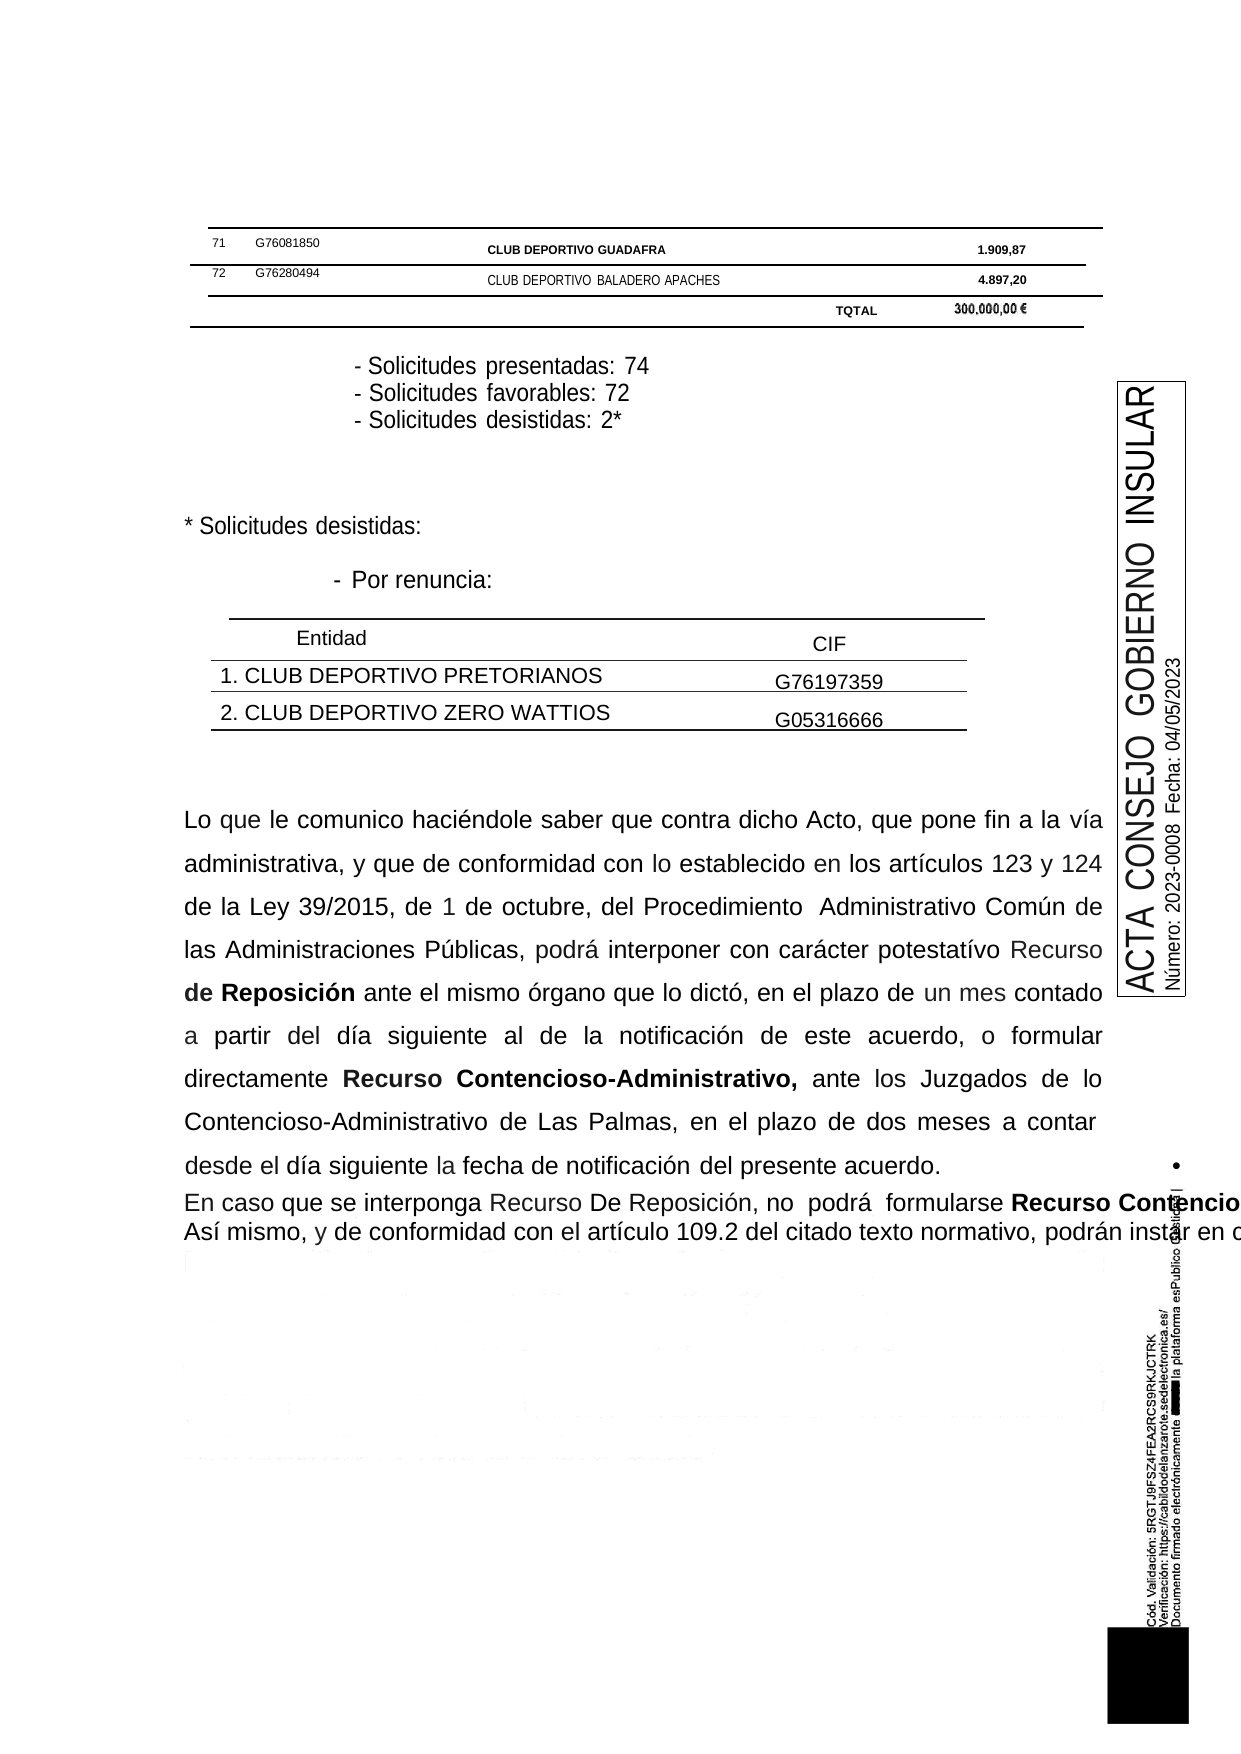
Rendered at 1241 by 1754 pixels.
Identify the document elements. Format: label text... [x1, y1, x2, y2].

picture [188, 1225, 194, 1233]
text CIF G76197359 G05316666 [774, 632, 885, 732]
text [1186, 511, 1207, 540]
text * Solicitudes desistidas: [184, 511, 1117, 540]
list [1186, 406, 1207, 434]
list Solicitudes favorables: 72 [354, 380, 1207, 406]
text CLUB DEPORTIVO BALADERO APACHES [487, 271, 731, 288]
picture [954, 303, 1027, 316]
text CLUB DEPORTIVO GUADAFRA [487, 242, 731, 257]
text TQTAL [836, 304, 1207, 318]
list ACTA CONSEJO GOBIERNO INSULAR [1118, 383, 1161, 996]
text - Por renuncia: [333, 565, 1117, 593]
list Solicitudes desistidas: 2* [354, 406, 1117, 434]
list Número: 2023-0008 Fecha: 04/05/2023 [1162, 385, 1183, 996]
picture [183, 1188, 1190, 1724]
text desde el día siguiente la fecha de notificación del presente acuerdo. • [184, 1151, 1207, 1180]
list CLUB DEPORTIVO ZERO WATTIOS [220, 700, 614, 725]
list CLUB DEPORTIVO PRETORIANOS [220, 663, 614, 688]
text 72 G76280494 [212, 266, 322, 280]
text - Solicitudes presentadas: 74 [354, 352, 1207, 380]
text 1.909,87 [977, 242, 1207, 257]
text 71 G76081850 [212, 235, 322, 250]
text [1186, 565, 1207, 593]
text Entidad [296, 626, 614, 650]
text 4.897,20 [978, 272, 1207, 287]
text Lo que le comunico haciéndole saber que contra dicho Acto, que pone fin a la vía administrativa, y que de conformidad con lo establecido en los artículos 123 y 124 de la Ley 39/2015, de 1 de octubre, del Procedimiento Administrativo Común de las Administraciones Públicas, podrá interponer con carácter potestatívo Recurso de Reposición ante el mismo órgano que lo dictó, en el plazo de un mes contado a partir del día siguiente al de la notificación de este acuerdo, o formular directamente Recurso Contencioso-Administrativo, ante los Juzgados de lo Contencioso-Administrativo de Las Palmas, en el plazo de dos meses a contar [183, 806, 1103, 1136]
